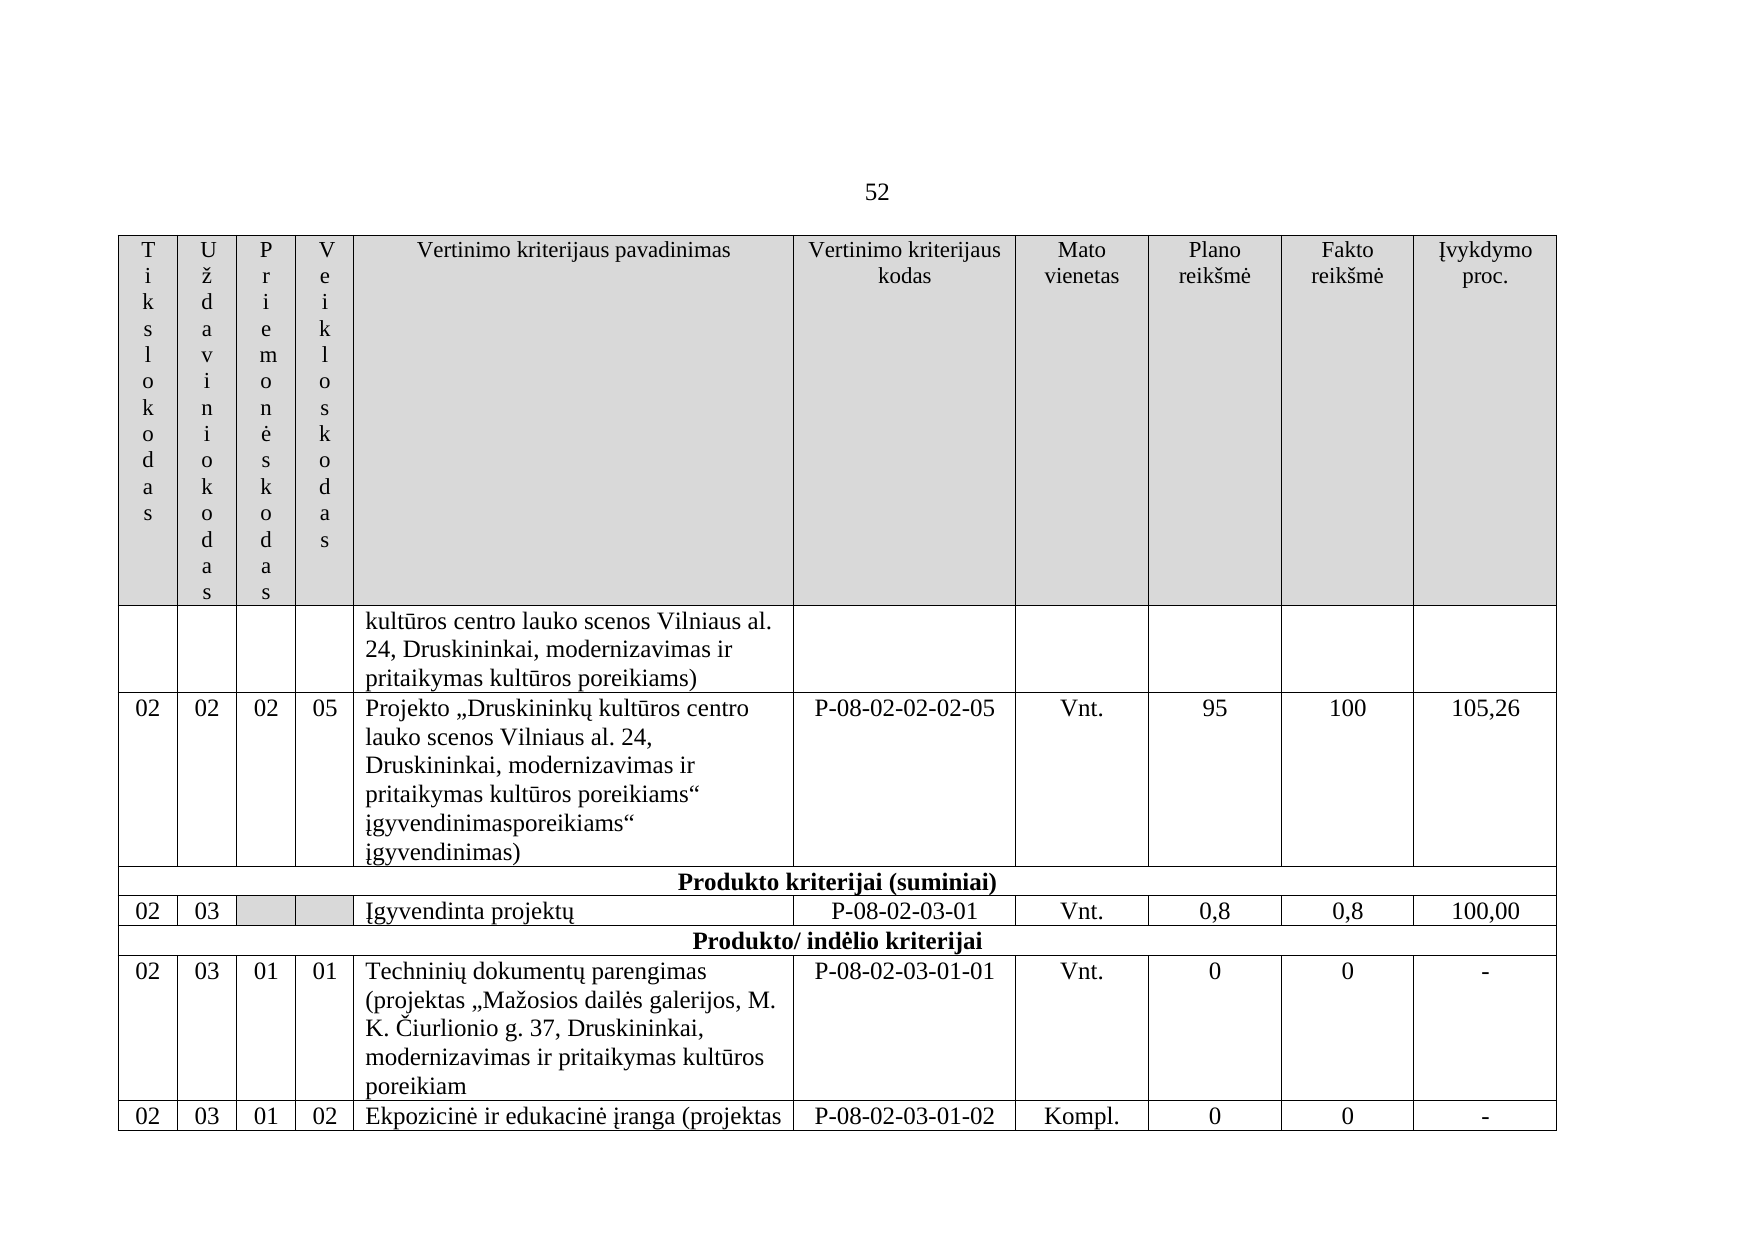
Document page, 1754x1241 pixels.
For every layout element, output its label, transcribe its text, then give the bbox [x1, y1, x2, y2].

table_cell 01 [237, 956, 295, 1100]
table_cell 02 [296, 1101, 353, 1129]
table_cell [296, 896, 353, 925]
table_header Plano reikšmė [1149, 236, 1281, 605]
table_header Vertinimo kriterijaus pavadinimas [354, 236, 793, 605]
table_cell Vnt. [1016, 693, 1148, 866]
table_cell [178, 606, 236, 692]
table_header Veiklos kodas [296, 236, 353, 605]
table_cell 0 [1282, 956, 1413, 1100]
table_cell Kompl. [1016, 1101, 1148, 1129]
table_header Fakto reikšmė [1282, 236, 1413, 605]
table_cell 01 [296, 956, 353, 1100]
table_cell [237, 606, 295, 692]
table_cell [296, 606, 353, 692]
table_cell 01 [237, 1101, 295, 1129]
table_cell [1016, 606, 1148, 692]
table_cell 0,8 [1149, 896, 1281, 925]
table_cell 100,00 [1414, 896, 1556, 925]
table_cell 02 [119, 956, 177, 1100]
table_cell 95 [1149, 693, 1281, 866]
table_cell 02 [119, 693, 177, 866]
table_cell [237, 896, 295, 925]
table_cell P-08-02-03-01-01 [794, 956, 1015, 1100]
table_cell [119, 606, 177, 692]
table_cell Produkto kriterijai (suminiai) [119, 867, 1556, 895]
table_cell 100 [1282, 693, 1413, 866]
table_cell P-08-02-02-02-05 [794, 693, 1015, 866]
table_cell [1282, 606, 1413, 692]
table_header Uždavinio kodas [178, 236, 236, 605]
table_cell 03 [178, 896, 236, 925]
table_cell - [1414, 606, 1556, 692]
table_cell Produkto/ indėlio kriterijai [119, 926, 1556, 955]
table_cell 05 [296, 693, 353, 866]
table_header Įvykdymo proc. [1414, 236, 1556, 605]
table_cell 02 [119, 896, 177, 925]
table_cell [1149, 606, 1281, 692]
table_cell 0 [1282, 1101, 1413, 1129]
table_cell 0 [1149, 1101, 1281, 1129]
table_cell Vnt. [1016, 896, 1148, 925]
table_cell 0,8 [1282, 896, 1413, 925]
table_cell - [1414, 1101, 1556, 1129]
table_cell 02 [178, 693, 236, 866]
table_cell P-08-02-03-01-02 [794, 1101, 1015, 1129]
table_cell - [1414, 956, 1556, 1100]
table_cell 0 [1149, 956, 1281, 1100]
table_cell 02 [119, 1101, 177, 1129]
table_cell [794, 606, 1015, 692]
table_cell 03 [178, 956, 236, 1100]
table_cell Vnt. [1016, 956, 1148, 1100]
table_cell Ekpozicinė ir edukacinė įranga (projektas [354, 1101, 793, 1129]
table_cell kultūros centro lauko scenos Vilniaus al. 24, Druskininkai, modernizavimas ir pritaikymas kultūros poreikiams) [354, 606, 793, 692]
table_cell 105,26 [1414, 693, 1556, 866]
table_cell Techninių dokumentų parengimas (projektas „Mažosios dailės galerijos, M. K. Čiurlionio g. 37, Druskininkai, modernizavimas ir pritaikymas kultūros poreikiam [354, 956, 793, 1100]
table_cell Projekto „Druskininkų kultūros centro lauko scenos Vilniaus al. 24, Druskininkai, modernizavimas ir pritaikymas kultūros poreikiams“ įgyvendinimasporeikiams“ įgyvendinimas) [354, 693, 793, 866]
table_header Priemonės kodas [237, 236, 295, 605]
table_cell 02 [237, 693, 295, 866]
table_header Vertinimo kriterijaus kodas [794, 236, 1015, 605]
table_cell P-08-02-03-01 [794, 896, 1015, 925]
table_header Tikslo kodas [119, 236, 177, 605]
table_cell 03 [178, 1101, 236, 1129]
table_cell Įgyvendinta projektų [354, 896, 793, 925]
table_header Mato vienetas [1016, 236, 1148, 605]
